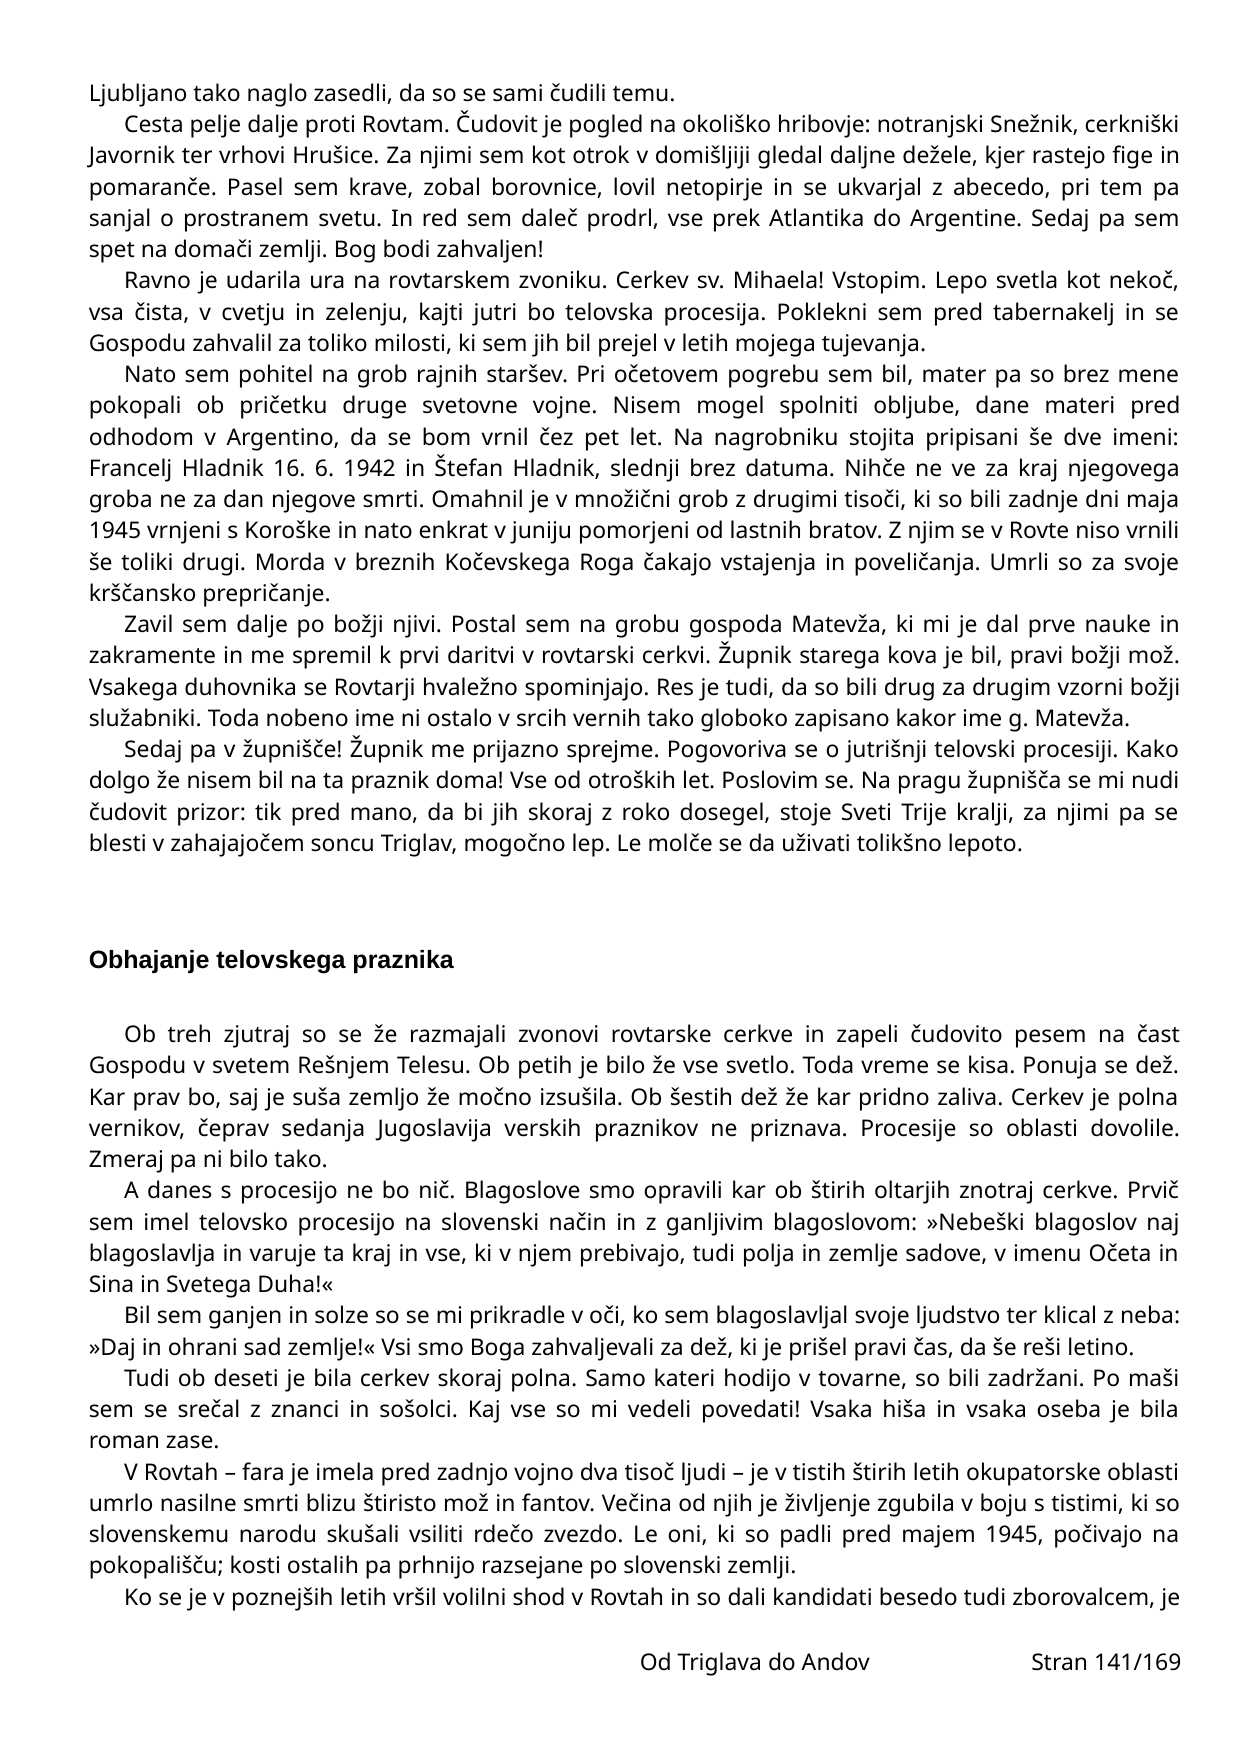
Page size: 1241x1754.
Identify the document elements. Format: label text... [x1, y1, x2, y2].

text Ko se je v poznejših letih vršil volilni shod v Rovtah in so dali kandidati besedo tudi zborovalcem, je [88, 1581, 1181, 1612]
text Ravno je udarila ura na rovtarskem zvoniku. Cerkev sv. Mihaela! Vstopim. Lepo svetla kot nekoč, vsa čista, v cvetju in zelenju, kajti jutri bo telovska procesija. Poklekni sem pred tabernakelj in se Gospodu zahvalil za toliko milosti, ki sem jih bil prejel v letih mojega tujevanja. [88, 264, 1181, 358]
text Bil sem ganjen in solze so se mi prikradle v oči, ko sem blagoslavljal svoje ljudstvo ter klical z neba: »Daj in ohrani sad zemlje!« Vsi smo Boga zahvaljevali za dež, ki je prišel pravi čas, da še reši letino. [88, 1299, 1181, 1362]
text V Rovtah – fara je imela pred zadnjo vojno dva tisoč ljudi – je v tistih štirih letih okupatorske oblasti umrlo nasilne smrti blizu štiristo mož in fantov. Večina od njih je življenje zgubila v boju s tistimi, ki so slovenskemu narodu skušali vsiliti rdečo zvezdo. Le oni, ki so padli pred majem 1945, počivajo na pokopališču; kosti ostalih pa prhnijo razsejane po slovenski zemlji. [88, 1456, 1181, 1581]
text Sedaj pa v župnišče! Župnik me prijazno sprejme. Pogovoriva se o jutrišnji telovski procesiji. Kako dolgo že nisem bil na ta praznik doma! Vse od otroških let. Poslovim se. Na pragu župnišča se mi nudi čudovit prizor: tik pred mano, da bi jih skoraj z roko dosegel, stoje Sveti Trije kralji, za njimi pa se blesti v zahajajočem soncu Triglav, mogočno lep. Le molče se da uživati tolikšno lepoto. [88, 733, 1181, 858]
text Ljubljano tako naglo zasedli, da so se sami čudili temu. [88, 77, 1181, 108]
text Zavil sem dalje po božji njivi. Postal sem na grobu gospoda Matevža, ki mi je dal prve nauke in zakramente in me spremil k prvi daritvi v rovtarski cerkvi. Župnik starega kova je bil, pravi božji mož. Vsakega duhovnika se Rovtarji hvaležno spominjajo. Res je tudi, da so bili drug za drugim vzorni božji služabniki. Toda nobeno ime ni ostalo v srcih vernih tako globoko zapisano kakor ime g. Matevža. [88, 608, 1181, 733]
text Ob treh zjutraj so se že razmajali zvonovi rovtarske cerkve in zapeli čudovito pesem na čast Gospodu v svetem Rešnjem Telesu. Ob petih je bilo že vse svetlo. Toda vreme se kisa. Ponuja se dež. Kar prav bo, saj je suša zemljo že močno izsušila. Ob šestih dež že kar pridno zaliva. Cerkev je polna vernikov, čeprav sedanja Jugoslavija verskih praznikov ne priznava. Procesije so oblasti dovolile. Zmeraj pa ni bilo tako. [88, 1018, 1181, 1174]
subtitle Obhajanje telovskega praznika [88, 946, 1181, 974]
text Tudi ob deseti je bila cerkev skoraj polna. Samo kateri hodijo v tovarne, so bili zadržani. Po maši sem se srečal z znanci in sošolci. Kaj vse so mi vedeli povedati! Vsaka hiša in vsaka oseba je bila roman zase. [88, 1362, 1181, 1456]
text Nato sem pohitel na grob rajnih staršev. Pri očetovem pogrebu sem bil, mater pa so brez mene pokopali ob pričetku druge svetovne vojne. Nisem mogel spolniti obljube, dane materi pred odhodom v Argentino, da se bom vrnil čez pet let. Na nagrobniku stojita pripisani še dve imeni: Francelj Hladnik 16. 6. 1942 in Štefan Hladnik, slednji brez datuma. Nihče ne ve za kraj njegovega groba ne za dan njegove smrti. Omahnil je v množični grob z drugimi tisoči, ki so bili zadnje dni maja 1945 vrnjeni s Koroške in nato enkrat v juniju pomorjeni od lastnih bratov. Z njim se v Rovte niso vrnili še toliki drugi. Morda v breznih Kočevskega Roga čakajo vstajenja in poveličanja. Umrli so za svoje krščansko prepričanje. [88, 358, 1181, 608]
text A danes s procesijo ne bo nič. Blagoslove smo opravili kar ob štirih oltarjih znotraj cerkve. Prvič sem imel telovsko procesijo na slovenski način in z ganljivim blagoslovom: »Nebeški blagoslov naj blagoslavlja in varuje ta kraj in vse, ki v njem prebivajo, tudi polja in zemlje sadove, v imenu Očeta in Sina in Svetega Duha!« [88, 1174, 1181, 1299]
text Cesta pelje dalje proti Rovtam. Čudovit je pogled na okoliško hribovje: notranjski Snežnik, cerkniški Javornik ter vrhovi Hrušice. Za njimi sem kot otrok v domišljiji gledal daljne dežele, kjer rastejo fige in pomaranče. Pasel sem krave, zobal borovnice, lovil netopirje in se ukvarjal z abecedo, pri tem pa sanjal o prostranem svetu. In red sem daleč prodrl, vse prek Atlantika do Argentine. Sedaj pa sem spet na domači zemlji. Bog bodi zahvaljen! [88, 108, 1181, 264]
